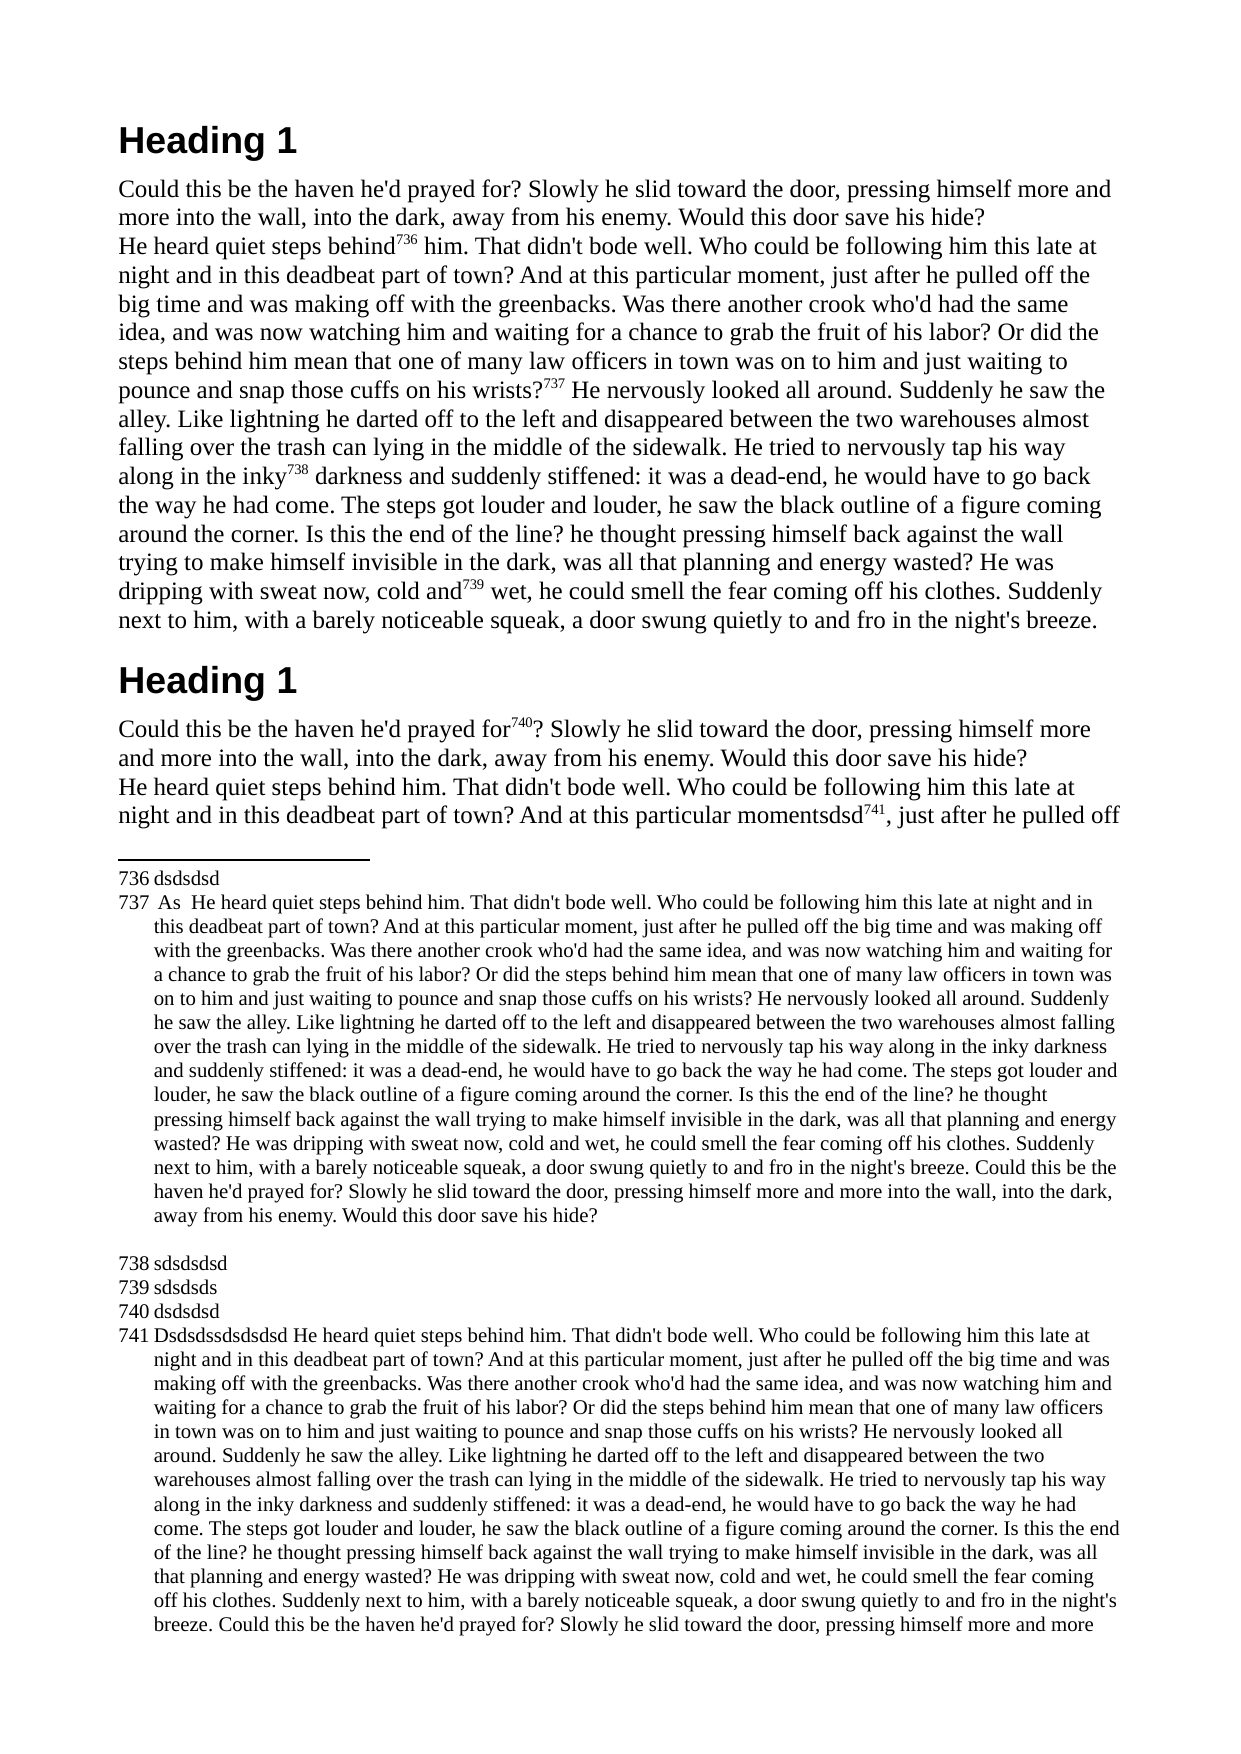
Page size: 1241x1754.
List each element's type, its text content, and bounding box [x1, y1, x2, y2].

text sdsdsdsd [118, 1251, 1122, 1275]
text dsdsdsd [118, 866, 1122, 890]
text Dsdsdssdsdsdsd He heard quiet steps behind him. That didn't bode well. Who could be following him this late at night and in this deadbeat part of town? And at this particular moment, just after he pulled off the big time and was making off with the greenbacks. Was there another crook who'd had the same idea, and was now watching him and waiting for a chance to grab the fruit of his labor? Or did the steps behind him mean that one of many law officers in town was on to him and just waiting to pounce and snap those cuffs on his wrists? He nervously looked all around. Suddenly he saw the alley. Like lightning he darted off to the left and disappeared between the two warehouses almost falling over the trash can lying in the middle of the sidewalk. He tried to nervously tap his way along in the inky darkness and suddenly stiffened: it was a dead-end, he would have to go back the way he had come. The steps got louder and louder, he saw the black outline of a figure coming around the corner. Is this the end of the line? he thought pressing himself back against the wall trying to make himself invisible in the dark, was all that planning and energy wasted? He was dripping with sweat now, cold and wet, he could smell the fear coming off his clothes. Suddenly next to him, with a barely noticeable squeak, a door swung quietly to and fro in the night's breeze. Could this be the haven he'd prayed for? Slowly he slid toward the door, pressing himself more and more [118, 1323, 1122, 1636]
text He heard quiet steps behind him. That didn't bode well. Who could be following him this late at night and in this deadbeat part of town? And at this particular momentsdsd, just after he pulled off [118, 772, 1122, 829]
text Could this be the haven he'd prayed for? Slowly he slid toward the door, pressing himself more and more into the wall, into the dark, away from his enemy. Would this door save his hide? [118, 714, 1122, 772]
subtitle Heading 1 [118, 118, 1122, 161]
subtitle Heading 1 [118, 659, 1122, 702]
text dsdsdsd [118, 1299, 1122, 1323]
text Could this be the haven he'd prayed for? Slowly he slid toward the door, pressing himself more and more into the wall, into the dark, away from his enemy. Would this door save his hide? [118, 174, 1122, 231]
text sdsdsds [118, 1275, 1122, 1299]
text As He heard quiet steps behind him. That didn't bode well. Who could be following him this late at night and in this deadbeat part of town? And at this particular moment, just after he pulled off the big time and was making off with the greenbacks. Was there another crook who'd had the same idea, and was now watching him and waiting for a chance to grab the fruit of his labor? Or did the steps behind him mean that one of many law officers in town was on to him and just waiting to pounce and snap those cuffs on his wrists? He nervously looked all around. Suddenly he saw the alley. Like lightning he darted off to the left and disappeared between the two warehouses almost falling over the trash can lying in the middle of the sidewalk. He tried to nervously tap his way along in the inky darkness and suddenly stiffened: it was a dead-end, he would have to go back the way he had come. The steps got louder and louder, he saw the black outline of a figure coming around the corner. Is this the end of the line? he thought pressing himself back against the wall trying to make himself invisible in the dark, was all that planning and energy wasted? He was dripping with sweat now, cold and wet, he could smell the fear coming off his clothes. Suddenly next to him, with a barely noticeable squeak, a door swung quietly to and fro in the night's breeze. Could this be the haven he'd prayed for? Slowly he slid toward the door, pressing himself more and more into the wall, into the dark, away from his enemy. Would this door save his hide? [118, 890, 1122, 1227]
text He heard quiet steps behind him. That didn't bode well. Who could be following him this late at night and in this deadbeat part of town? And at this particular moment, just after he pulled off the big time and was making off with the greenbacks. Was there another crook who'd had the same idea, and was now watching him and waiting for a chance to grab the fruit of his labor? Or did the steps behind him mean that one of many law officers in town was on to him and just waiting to pounce and snap those cuffs on his wrists? He nervously looked all around. Suddenly he saw the alley. Like lightning he darted off to the left and disappeared between the two warehouses almost falling over the trash can lying in the middle of the sidewalk. He tried to nervously tap his way along in the inky darkness and suddenly stiffened: it was a dead-end, he would have to go back the way he had come. The steps got louder and louder, he saw the black outline of a figure coming around the corner. Is this the end of the line? he thought pressing himself back against the wall trying to make himself invisible in the dark, was all that planning and energy wasted? He was dripping with sweat now, cold and wet, he could smell the fear coming off his clothes. Suddenly next to him, with a barely noticeable squeak, a door swung quietly to and fro in the night's breeze. [118, 231, 1122, 634]
